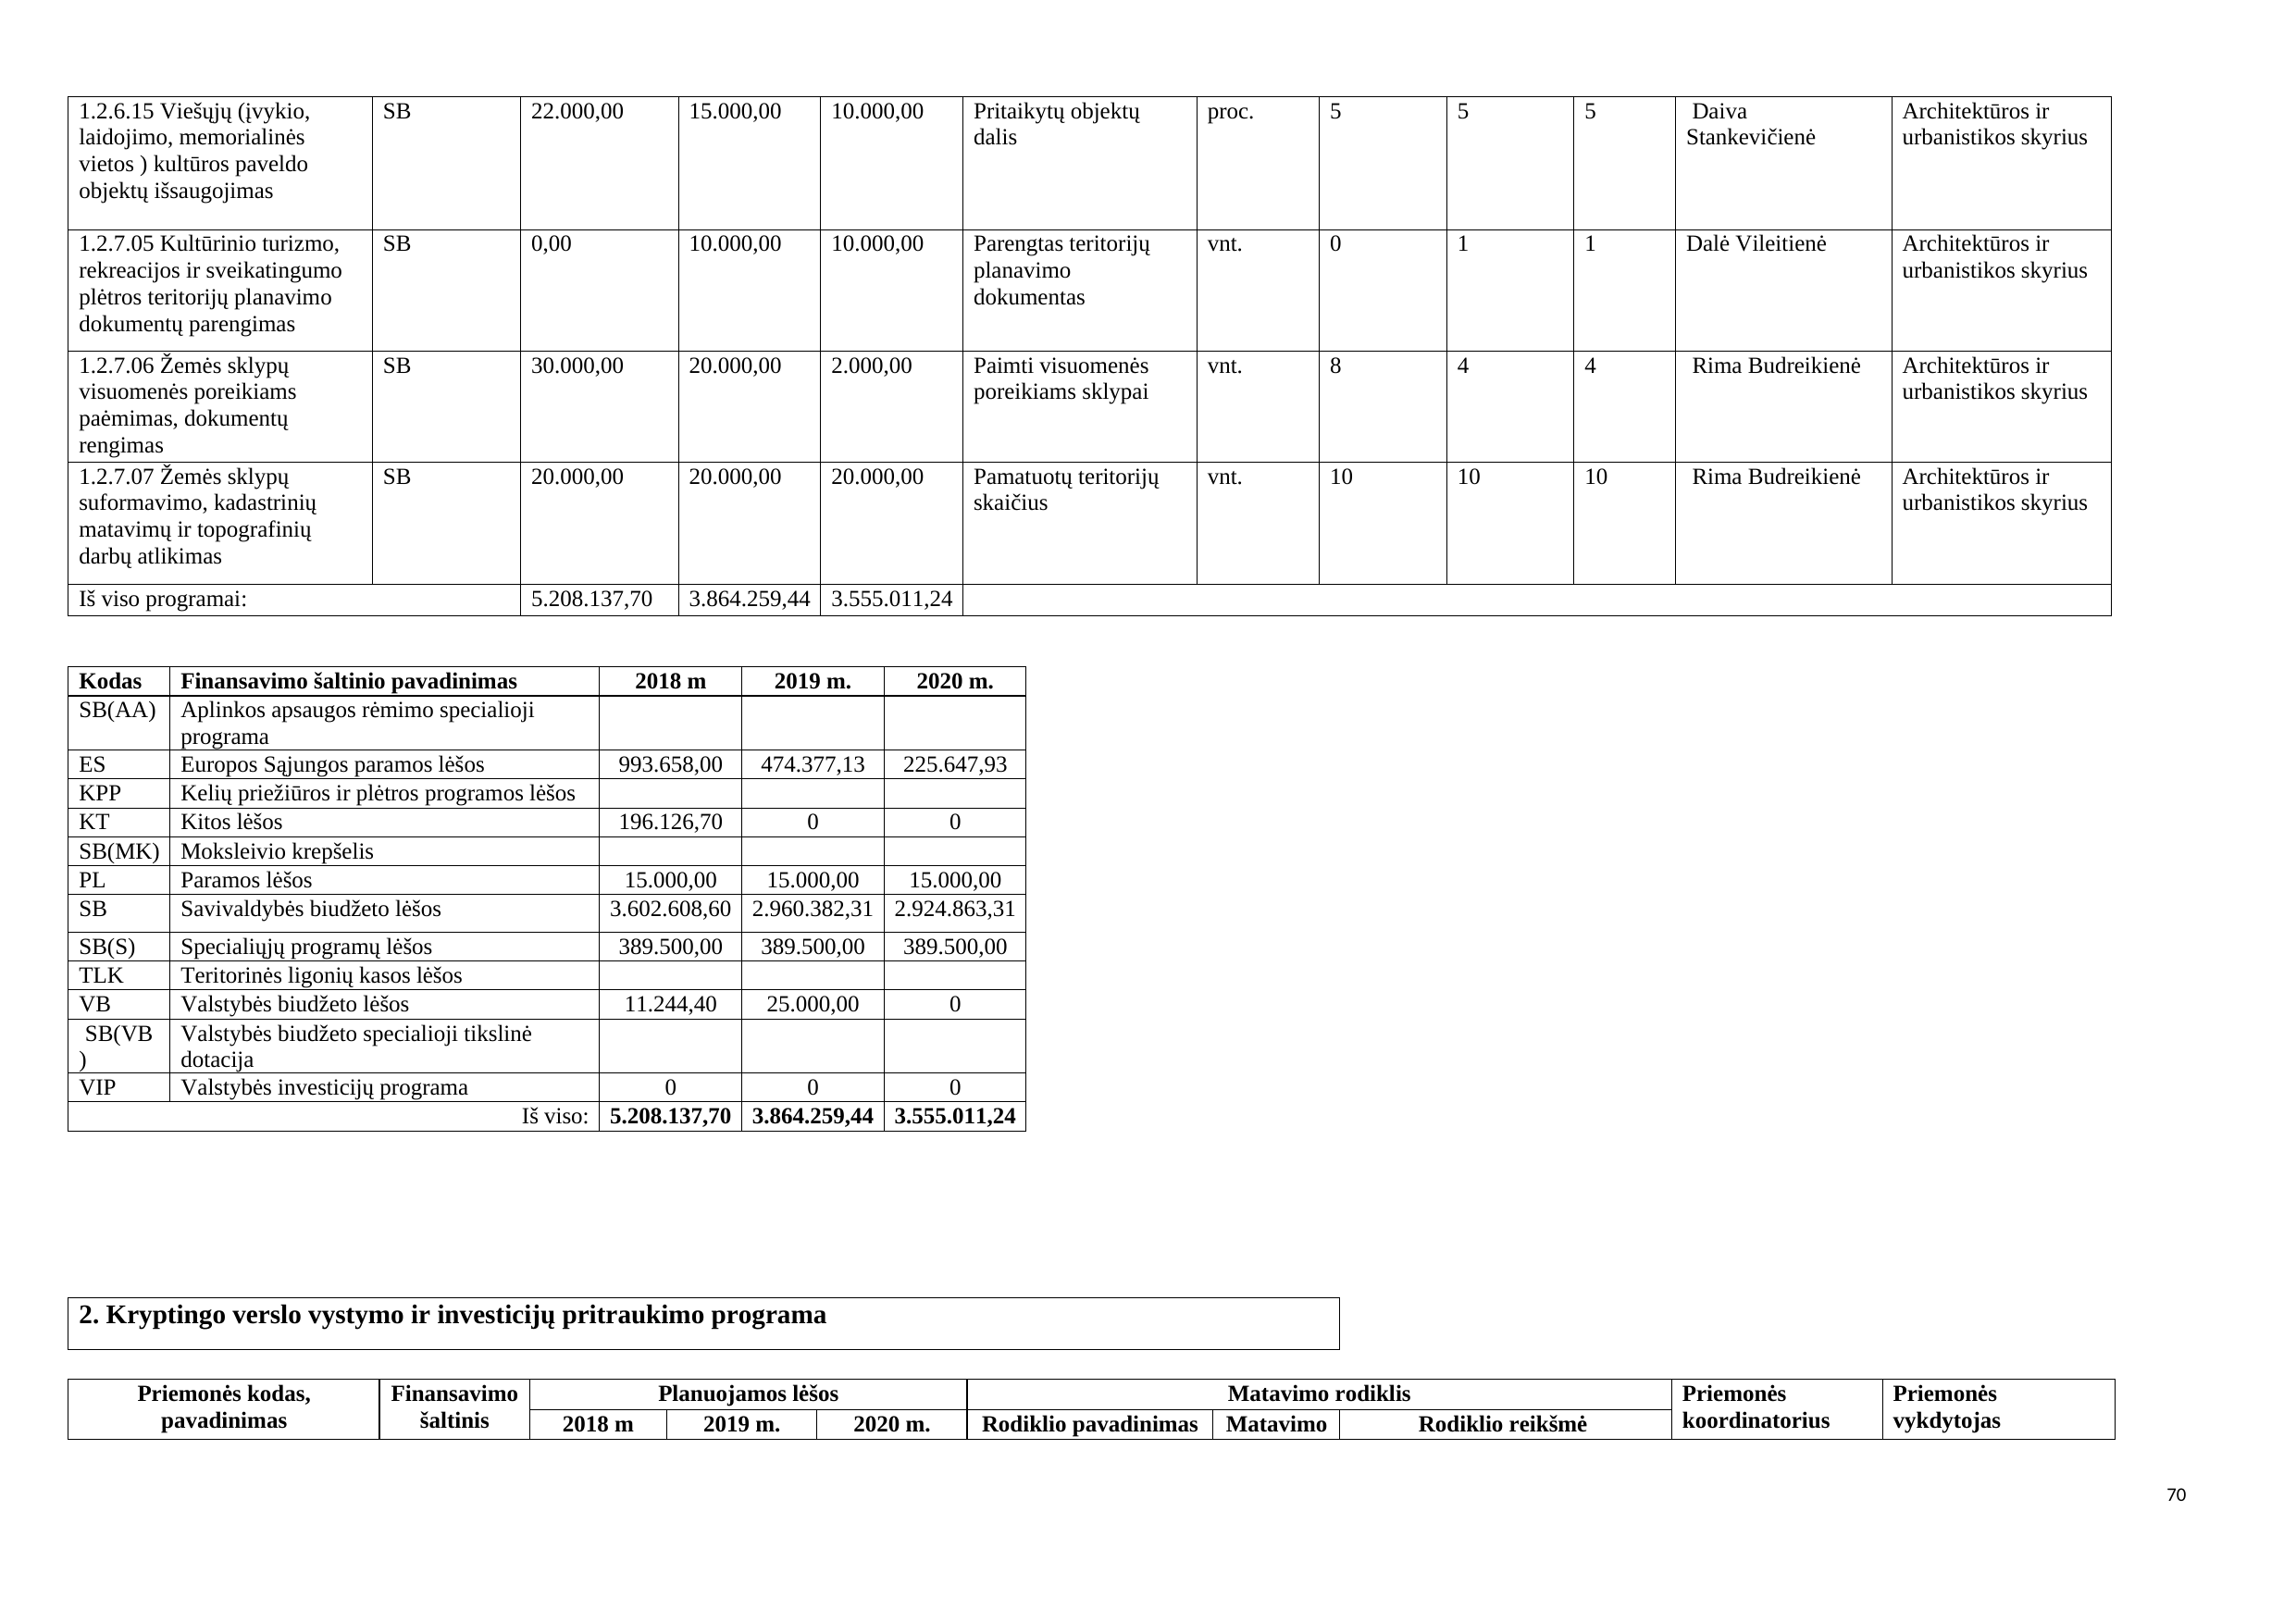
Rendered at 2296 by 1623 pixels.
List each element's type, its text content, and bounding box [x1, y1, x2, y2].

table_cell Priemonės kodas, pavadinimas [68, 1380, 379, 1439]
table_cell SB [373, 230, 520, 351]
table_cell Architektūros ir urbanistikos skyrius [1893, 463, 2111, 584]
table_cell 25.000,00 [742, 990, 884, 1019]
table_cell 11.244,40 [600, 990, 741, 1019]
table_cell Priemonės vykdytojas [1883, 1380, 2115, 1439]
table_cell 4 [1574, 352, 1675, 462]
table_header [1340, 1297, 1450, 1348]
table_cell 30.000,00 [521, 352, 678, 462]
table_cell Rodiklio reikšmė [1340, 1410, 1671, 1439]
table_cell SB(AA) [68, 697, 169, 750]
table_cell SB [373, 352, 520, 462]
table_cell 10.000,00 [679, 230, 820, 351]
table_cell [885, 837, 1025, 865]
table_cell 1.2.7.05 Kultūrinio turizmo, rekreacijos ir sveikatingumo plėtros teritorijų planavimo dokumentų parengimas [68, 230, 372, 351]
table_cell [885, 779, 1025, 807]
table_cell 1.2.7.06 Žemės sklypų visuomenės poreikiams paėmimas, dokumentų rengimas [68, 352, 372, 462]
table_cell 20.000,00 [521, 463, 678, 584]
table_cell Valstybės investicijų programa [170, 1073, 599, 1101]
table_cell Daiva Stankevičienė [1676, 97, 1892, 229]
table_cell Iš viso: [68, 1102, 599, 1131]
table_cell 10 [1320, 463, 1446, 584]
table_cell Kitos lėšos [170, 809, 599, 836]
table_cell 225.647,93 [885, 750, 1025, 778]
table_cell [773, 1350, 967, 1379]
table_header 2020 m. [885, 667, 1025, 695]
table_header [1450, 1297, 1562, 1348]
table_cell [68, 1350, 379, 1379]
table_cell Priemonės koordinatorius [1672, 1380, 1882, 1439]
table_cell 15.000,00 [885, 866, 1025, 894]
table_cell 0 [742, 1073, 884, 1101]
table_cell Kelių priežiūros ir plėtros programos lėšos [170, 779, 599, 807]
table_cell 1.2.6.15 Viešųjų (įvykio, laidojimo, memorialinės vietos ) kultūros paveldo objektų išsaugojimas [68, 97, 372, 229]
table_cell 10.000,00 [821, 230, 962, 351]
table_cell 3.555.011,24 [821, 585, 962, 614]
table_cell 389.500,00 [742, 933, 884, 960]
table_cell 0 [600, 1073, 741, 1101]
table_cell Matavimo rodiklis [968, 1380, 1671, 1409]
table_cell [1562, 1349, 1671, 1379]
table_cell VIP [68, 1073, 169, 1101]
table_cell [742, 1020, 884, 1072]
table_cell 1 [1447, 230, 1573, 351]
table_cell 1.2.7.07 Žemės sklypų suformavimo, kadastrinių matavimų ir topografinių darbų atlikimas [68, 463, 372, 584]
table_header [1882, 1297, 2115, 1348]
table_cell 20.000,00 [821, 463, 962, 584]
table_cell Rima Budreikienė [1676, 352, 1892, 462]
table_cell [885, 1020, 1025, 1072]
table_cell Paramos lėšos [170, 866, 599, 894]
table_cell 3.555.011,24 [885, 1102, 1025, 1131]
table_cell 474.377,13 [742, 750, 884, 778]
table_cell vnt. [1198, 463, 1319, 584]
table_cell 3.864.259,44 [742, 1102, 884, 1131]
table_cell 4 [1447, 352, 1573, 462]
table_cell 993.658,00 [600, 750, 741, 778]
table_cell Planuojamos lėšos [530, 1380, 966, 1409]
table_cell [1671, 1349, 1882, 1379]
table_cell ES [68, 750, 169, 778]
table_cell [379, 1350, 529, 1379]
table_cell 10 [1447, 463, 1573, 584]
table_cell Matavimo [1213, 1410, 1339, 1439]
table_cell SB(VB) [68, 1020, 169, 1072]
table_cell 2020 m. [817, 1410, 966, 1439]
table_cell 389.500,00 [885, 933, 1025, 960]
table_cell 22.000,00 [521, 97, 678, 229]
table_cell [1450, 1349, 1562, 1379]
table_cell TLK [68, 961, 169, 989]
table_cell 2019 m. [667, 1410, 816, 1439]
table_cell [630, 1350, 773, 1379]
table_cell [600, 1020, 741, 1072]
table_header 2018 m [600, 667, 741, 695]
table_header [1671, 1297, 1882, 1348]
table_cell vnt. [1198, 230, 1319, 351]
table_cell 8 [1320, 352, 1446, 462]
table_cell [963, 585, 2111, 614]
table_cell 2.924.863,31 [885, 895, 1025, 932]
table_header Kodas [68, 667, 169, 695]
table_cell Specialiųjų programų lėšos [170, 933, 599, 960]
table_cell 5 [1447, 97, 1573, 229]
table_cell [1340, 1349, 1450, 1379]
table_cell 196.126,70 [600, 809, 741, 836]
table_cell [967, 1350, 1213, 1379]
table_cell 15.000,00 [679, 97, 820, 229]
table_cell [1882, 1349, 2115, 1379]
table_cell 3.864.259,44 [679, 585, 820, 614]
table_cell [742, 779, 884, 807]
table_cell proc. [1198, 97, 1319, 229]
table_cell Dalė Vileitienė [1676, 230, 1892, 351]
table_cell 5.208.137,70 [521, 585, 678, 614]
table_cell Pritaikytų objektų dalis [963, 97, 1197, 229]
table_cell Rodiklio pavadinimas [968, 1410, 1212, 1439]
table_cell SB(S) [68, 933, 169, 960]
table_cell 3.602.608,60 [600, 895, 741, 932]
table_cell vnt. [1198, 352, 1319, 462]
table_cell [885, 961, 1025, 989]
table_cell Moksleivio krepšelis [170, 837, 599, 865]
table_cell 0,00 [521, 230, 678, 351]
table_cell Valstybės biudžeto specialioji tikslinė dotacija [170, 1020, 599, 1072]
table_cell Rima Budreikienė [1676, 463, 1892, 584]
table_cell [530, 1350, 630, 1379]
table_cell 0 [885, 1073, 1025, 1101]
table_cell [600, 961, 741, 989]
table_cell 389.500,00 [600, 933, 741, 960]
table_cell Architektūros ir urbanistikos skyrius [1893, 97, 2111, 229]
table_cell 15.000,00 [600, 866, 741, 894]
table_cell SB [68, 895, 169, 932]
table_cell 2018 m [530, 1410, 666, 1439]
table_cell Europos Sąjungos paramos lėšos [170, 750, 599, 778]
table_cell [885, 697, 1025, 750]
table_cell [600, 697, 741, 750]
table_cell 20.000,00 [679, 463, 820, 584]
table_header 2. Kryptingo verslo vystymo ir investicijų pritraukimo programa [68, 1298, 1339, 1348]
table_cell Architektūros ir urbanistikos skyrius [1893, 230, 2111, 351]
table_cell 5 [1574, 97, 1675, 229]
table_cell KPP [68, 779, 169, 807]
table_cell Pamatuotų teritorijų skaičius [963, 463, 1197, 584]
table_cell [600, 779, 741, 807]
table_cell [1213, 1350, 1340, 1379]
table_cell Aplinkos apsaugos rėmimo specialioji programa [170, 697, 599, 750]
table_cell 1 [1574, 230, 1675, 351]
table_cell 20.000,00 [679, 352, 820, 462]
table_cell Teritorinės ligonių kasos lėšos [170, 961, 599, 989]
table_cell VB [68, 990, 169, 1019]
table_header 2019 m. [742, 667, 884, 695]
table_cell 0 [1320, 230, 1446, 351]
table_cell 2.000,00 [821, 352, 962, 462]
table_cell 2.960.382,31 [742, 895, 884, 932]
table_cell 0 [885, 809, 1025, 836]
table_cell 0 [885, 990, 1025, 1019]
table_cell 10 [1574, 463, 1675, 584]
table_cell Valstybės biudžeto lėšos [170, 990, 599, 1019]
table_cell Iš viso programai: [68, 585, 520, 614]
table_cell 10.000,00 [821, 97, 962, 229]
table_cell Architektūros ir urbanistikos skyrius [1893, 352, 2111, 462]
table_cell [600, 837, 741, 865]
table_cell Finansavimo šaltinis [380, 1380, 529, 1439]
table_cell Savivaldybės biudžeto lėšos [170, 895, 599, 932]
table_cell [742, 961, 884, 989]
table_cell [742, 697, 884, 750]
table_header [1562, 1297, 1671, 1348]
table_cell 5.208.137,70 [600, 1102, 741, 1131]
table_cell KT [68, 809, 169, 836]
table_cell 0 [742, 809, 884, 836]
table_cell Parengtas teritorijų planavimo dokumentas [963, 230, 1197, 351]
table_cell SB [373, 97, 520, 229]
table_cell [742, 837, 884, 865]
table_cell SB(MK) [68, 837, 169, 865]
table_cell 15.000,00 [742, 866, 884, 894]
table_cell 5 [1320, 97, 1446, 229]
table_cell Paimti visuomenės poreikiams sklypai [963, 352, 1197, 462]
table_cell SB [373, 463, 520, 584]
table_cell PL [68, 866, 169, 894]
table_header Finansavimo šaltinio pavadinimas [170, 667, 599, 695]
